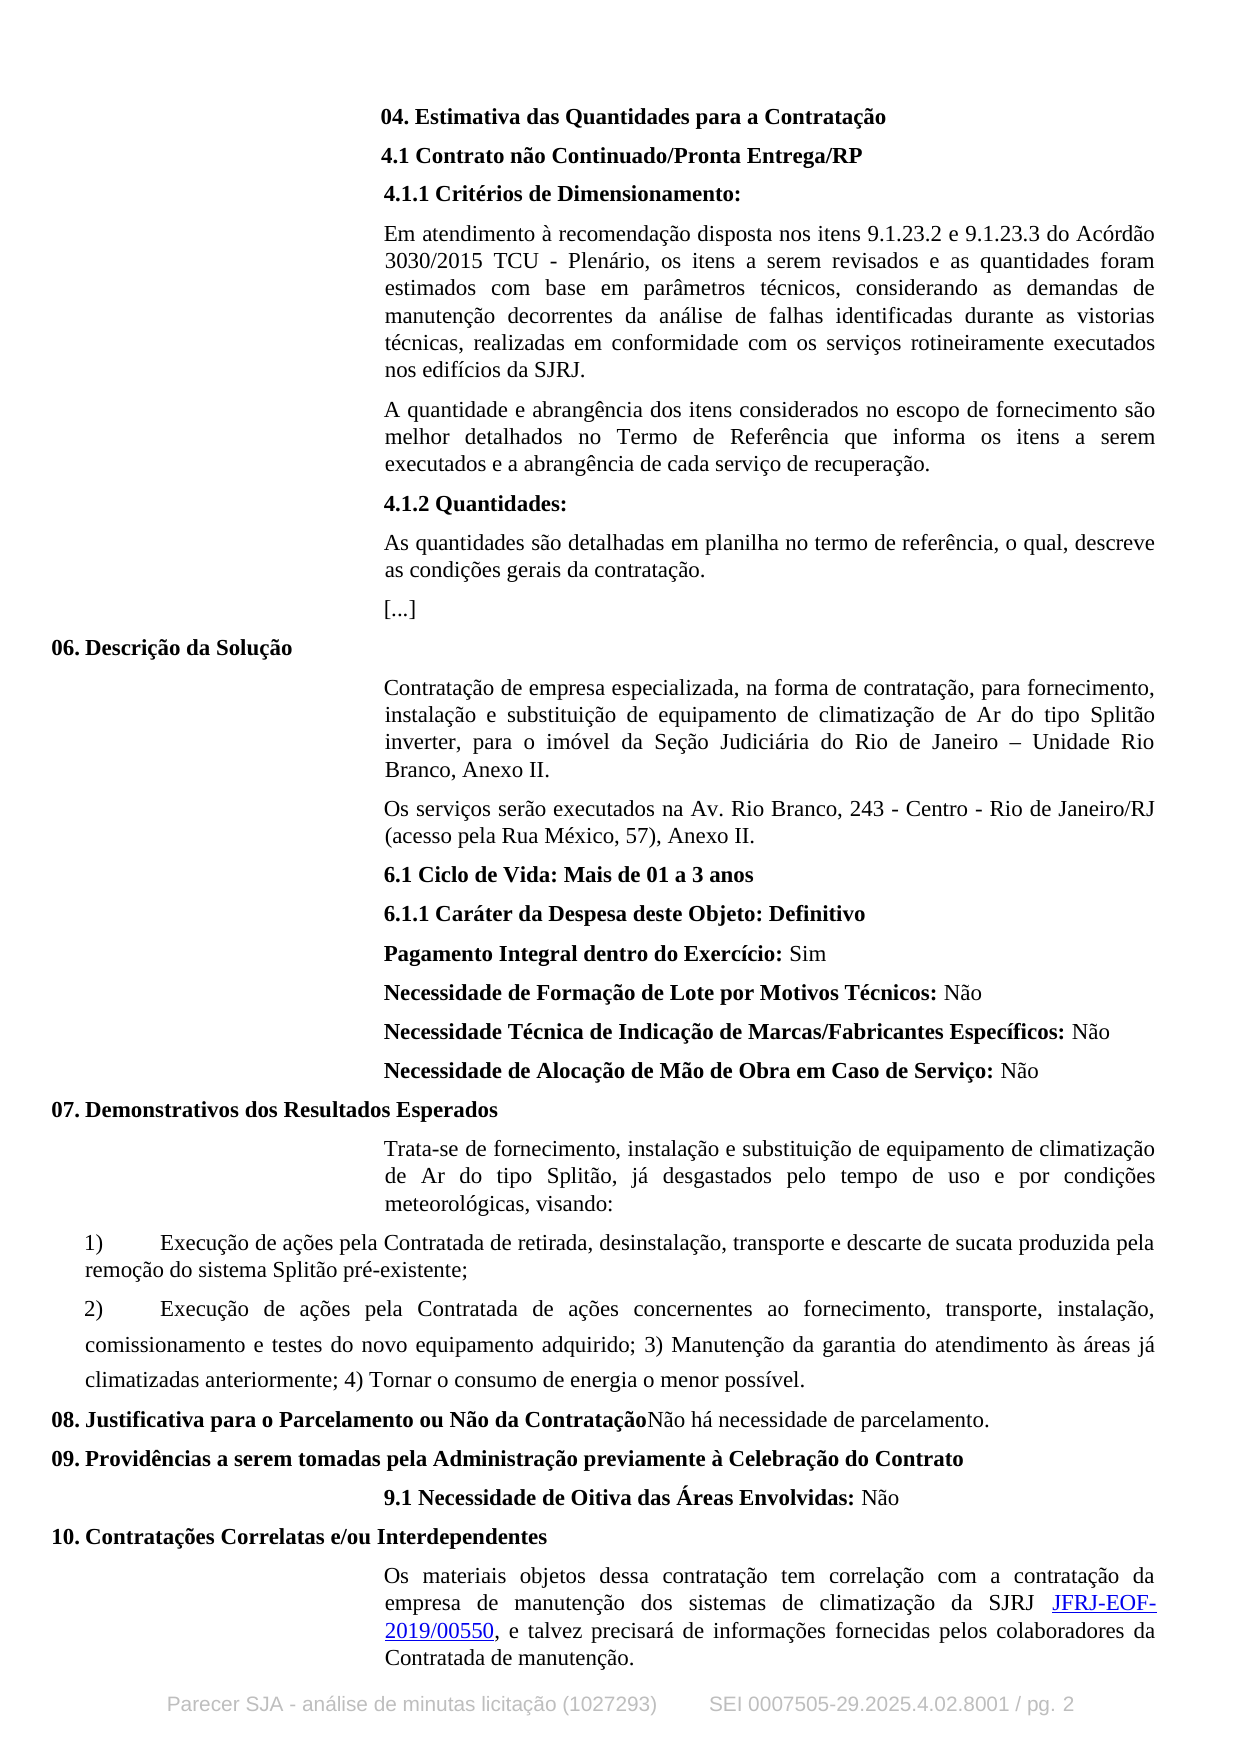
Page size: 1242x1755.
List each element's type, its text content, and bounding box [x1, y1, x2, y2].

list Contratações Correlatas e/ou Interdependentes [51, 1523, 1162, 1549]
text Necessidade Técnica de Indicação de Marcas/Fabricantes Específicos: Não [383, 1018, 1162, 1044]
list Execução de ações pela Contratada de ações concernentes ao fornecimento, transporte, instalação, comissionamento e testes do novo equipamento adquirido; 3) Manutenção da garantia do atendimento às áreas já climatizadas anteriormente; 4) Tornar o consumo de energia o menor possível. [84, 1295, 1156, 1392]
text Pagamento Integral dentro do Exercício: Sim [383, 939, 1162, 966]
text 4.1.1 Critérios de Dimensionamento: [383, 181, 1162, 207]
list Demonstrativos dos Resultados Esperados [51, 1096, 1162, 1122]
text 04. Estimativa das Quantidades para a Contratação [105, 103, 1162, 129]
text 6.1.1 Caráter da Despesa deste Objeto: Definitivo [383, 901, 1162, 927]
list Descrição da Solução [51, 634, 1162, 661]
text Os materiais objetos dessa contratação tem correlação com a contratação da empresa de manutenção dos sistemas de climatização da SJRJ JFRJ-EOF-2019/00550, e talvez precisará de informações fornecidas pelos colaboradores da Contratada de manutenção. [383, 1562, 1156, 1670]
text 4.1.2 Quantidades: [383, 490, 1162, 516]
text 6.1 Ciclo de Vida: Mais de 01 a 3 anos [383, 861, 1162, 888]
text Contratação de empresa especializada, na forma de contratação, para fornecimento, instalação e substituição de equipamento de climatização de Ar do tipo Splitão inverter, para o imóvel da Seção Judiciária do Rio de Janeiro – Unidade Rio Branco, Anexo II. [383, 673, 1156, 782]
text Necessidade de Alocação de Mão de Obra em Caso de Serviço: Não [383, 1057, 1162, 1083]
text A quantidade e abrangência dos itens considerados no escopo de fornecimento são melhor detalhados no Termo de Referência que informa os itens a serem executados e a abrangência de cada serviço de recuperação. [383, 396, 1156, 477]
text [...] [383, 595, 1156, 622]
list Providências a serem tomadas pela Administração previamente à Celebração do Contrato [51, 1445, 1162, 1471]
text Os serviços serão executados na Av. Rio Branco, 243 - Centro - Rio de Janeiro/RJ (acesso pela Rua México, 57), Anexo II. [383, 795, 1156, 849]
text Em atendimento à recomendação disposta nos itens 9.1.23.2 e 9.1.23.3 do Acórdão 3030/2015 TCU - Plenário, os itens a serem revisados e as quantidades foram estimados com base em parâmetros técnicos, considerando as demandas de manutenção decorrentes da análise de falhas identificadas durante as vistorias técnicas, realizadas em conformidade com os serviços rotineiramente executados nos edifícios da SJRJ. [383, 219, 1156, 383]
text Necessidade de Formação de Lote por Motivos Técnicos: Não [383, 979, 1162, 1005]
text 9.1 Necessidade de Oitiva das Áreas Envolvidas: Não [383, 1484, 1162, 1510]
text Trata-se de fornecimento, instalação e substituição de equipamento de climatização de Ar do tipo Splitão, já desgastados pelo tempo de uso e por condições meteorológicas, visando: [383, 1135, 1156, 1216]
text 4.1 Contrato não Continuado/Pronta Entrega/RP [105, 142, 1138, 168]
list Justificativa para o Parcelamento ou Não da ContrataçãoNão há necessidade de parcelamento. [51, 1406, 1162, 1432]
list Execução de ações pela Contratada de retirada, desinstalação, transporte e descarte de sucata produzida pela remoção do sistema Splitão pré-existente; [84, 1229, 1156, 1283]
text As quantidades são detalhadas em planilha no termo de referência, o qual, descreve as condições gerais da contratação. [383, 529, 1156, 582]
